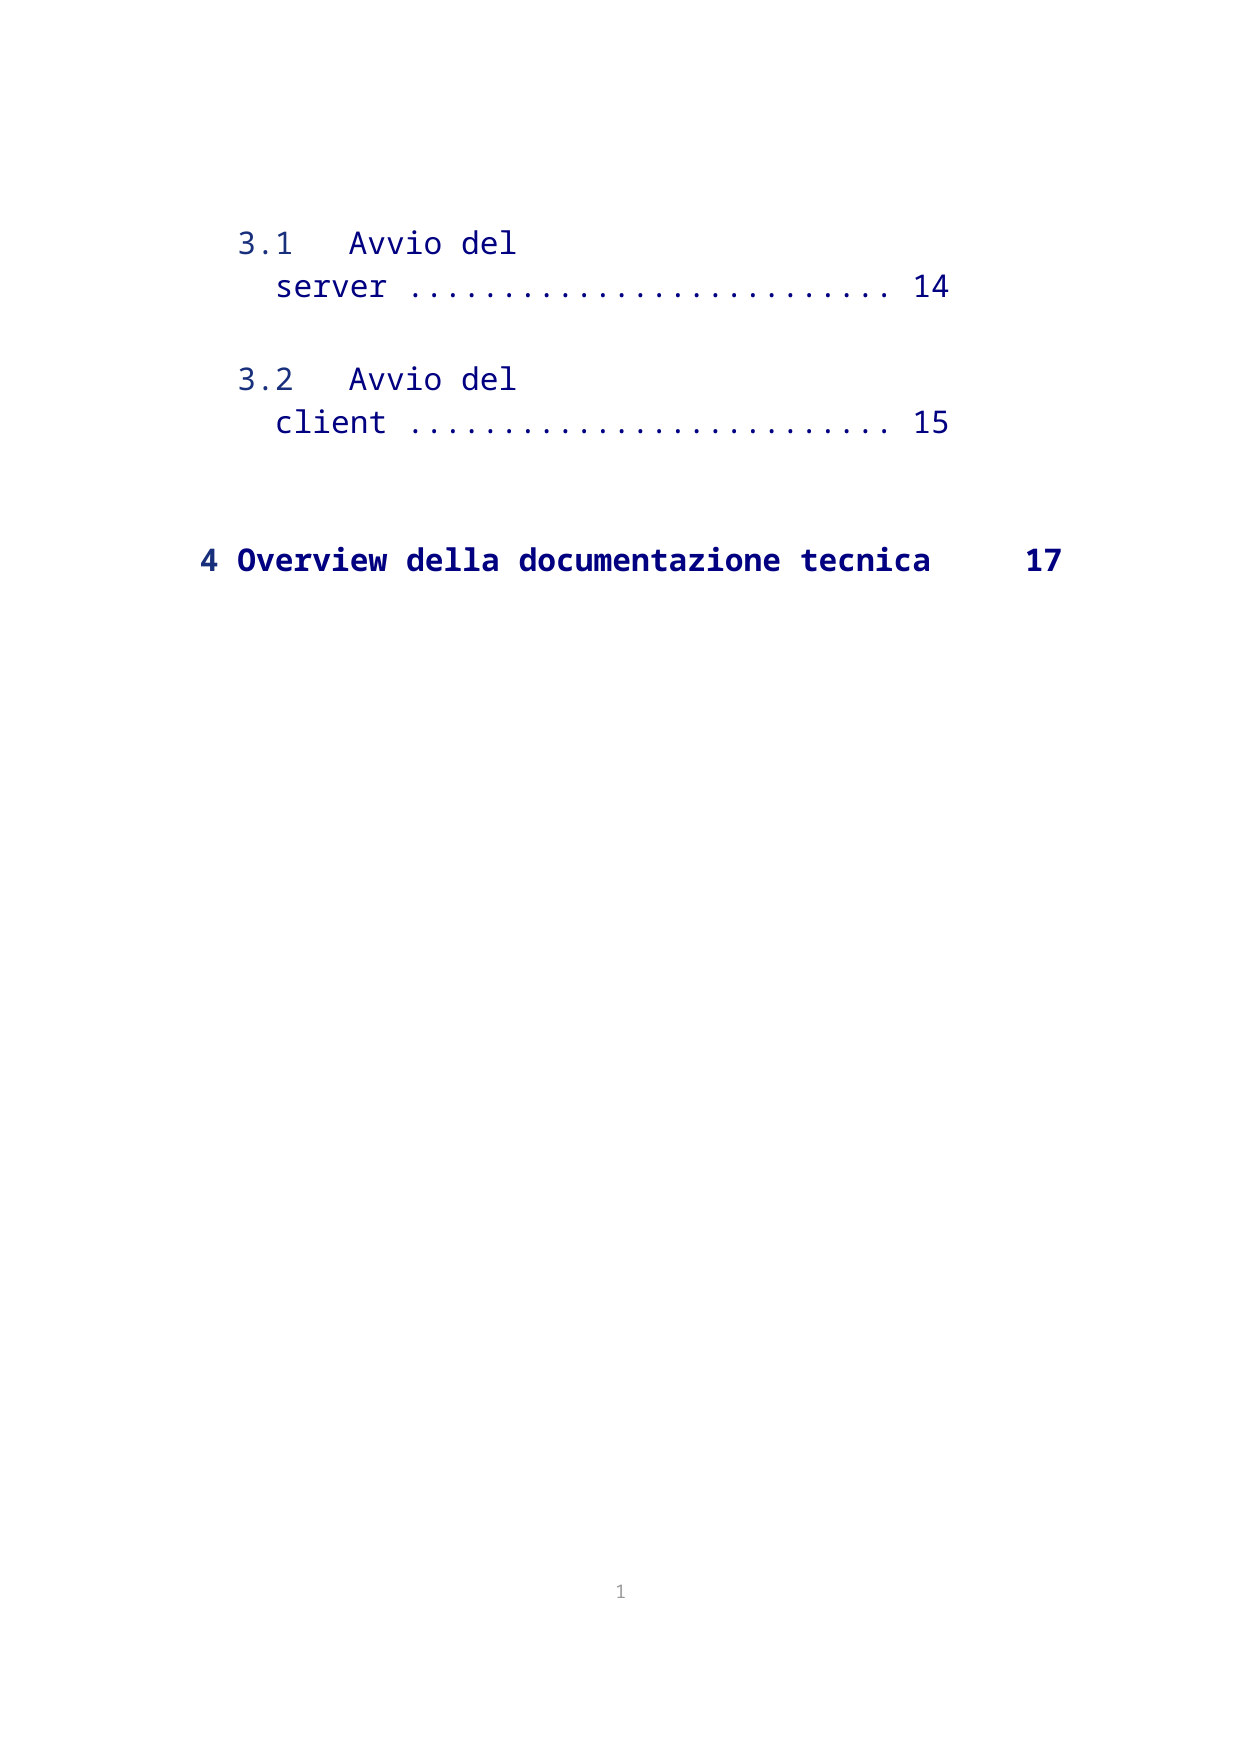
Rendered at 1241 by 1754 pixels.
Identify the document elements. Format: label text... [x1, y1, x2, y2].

list Overview della documentazione tecnica 17 [199, 538, 1078, 581]
list Avvio del server .......................... 14 [237, 221, 1078, 306]
list Avvio del client .......................... 15 [237, 357, 1078, 442]
